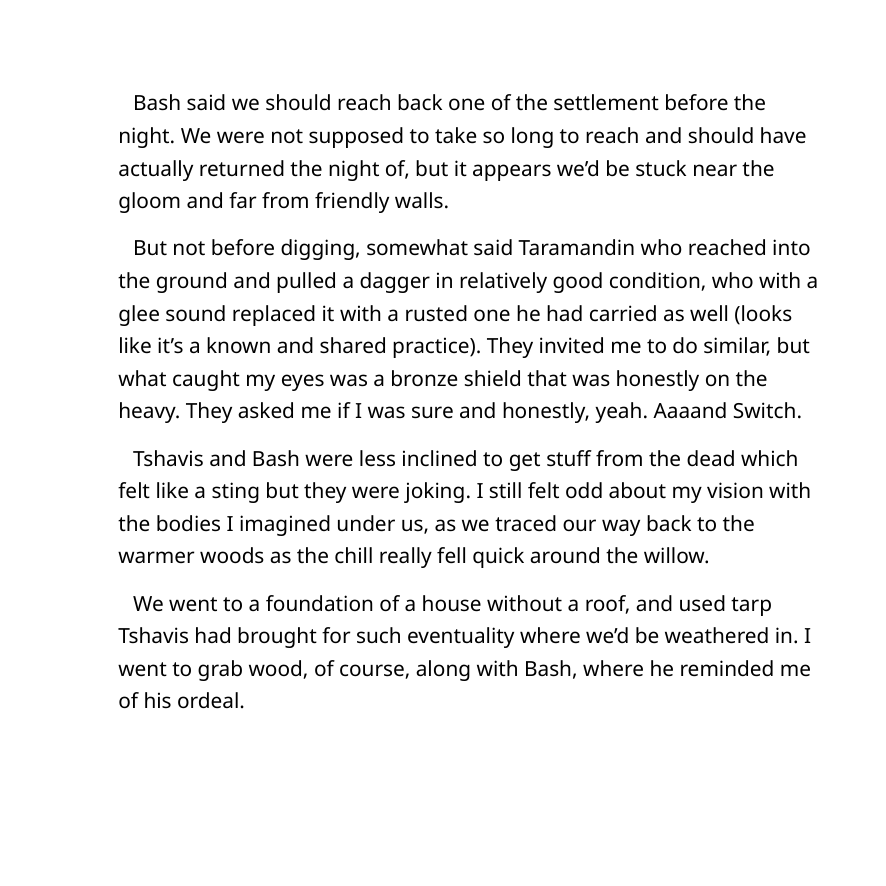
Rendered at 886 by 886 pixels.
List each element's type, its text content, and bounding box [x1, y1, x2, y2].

text We went to a foundation of a house without a roof, and used tarp Tshavis had brought for such eventuality where we’d be weathered in. I went to grab wood, of course, along with Bash, where he reminded me of his ordeal. [118, 589, 827, 715]
text Tshavis and Bash were less inclined to get stuff from the dead which felt like a sting but they were joking. I still felt odd about my vision with the bodies I imagined under us, as we traced our way back to the warmer woods as the chill really fell quick around the willow. [118, 444, 827, 570]
text Bash said we should reach back one of the settlement before the night. We were not supposed to take so long to reach and should have actually returned the night of, but it appears we’d be stuck near the gloom and far from friendly walls. [118, 88, 827, 215]
text But not before digging, somewhat said Taramandin who reached into the ground and pulled a dagger in relatively good condition, who with a glee sound replaced it with a rusted one he had carried as well (looks like it’s a known and shared practice). They invited me to do similar, but what caught my eyes was a bronze shield that was honestly on the heavy. They asked me if I was sure and honestly, yeah. Aaaand Switch. [118, 233, 827, 425]
